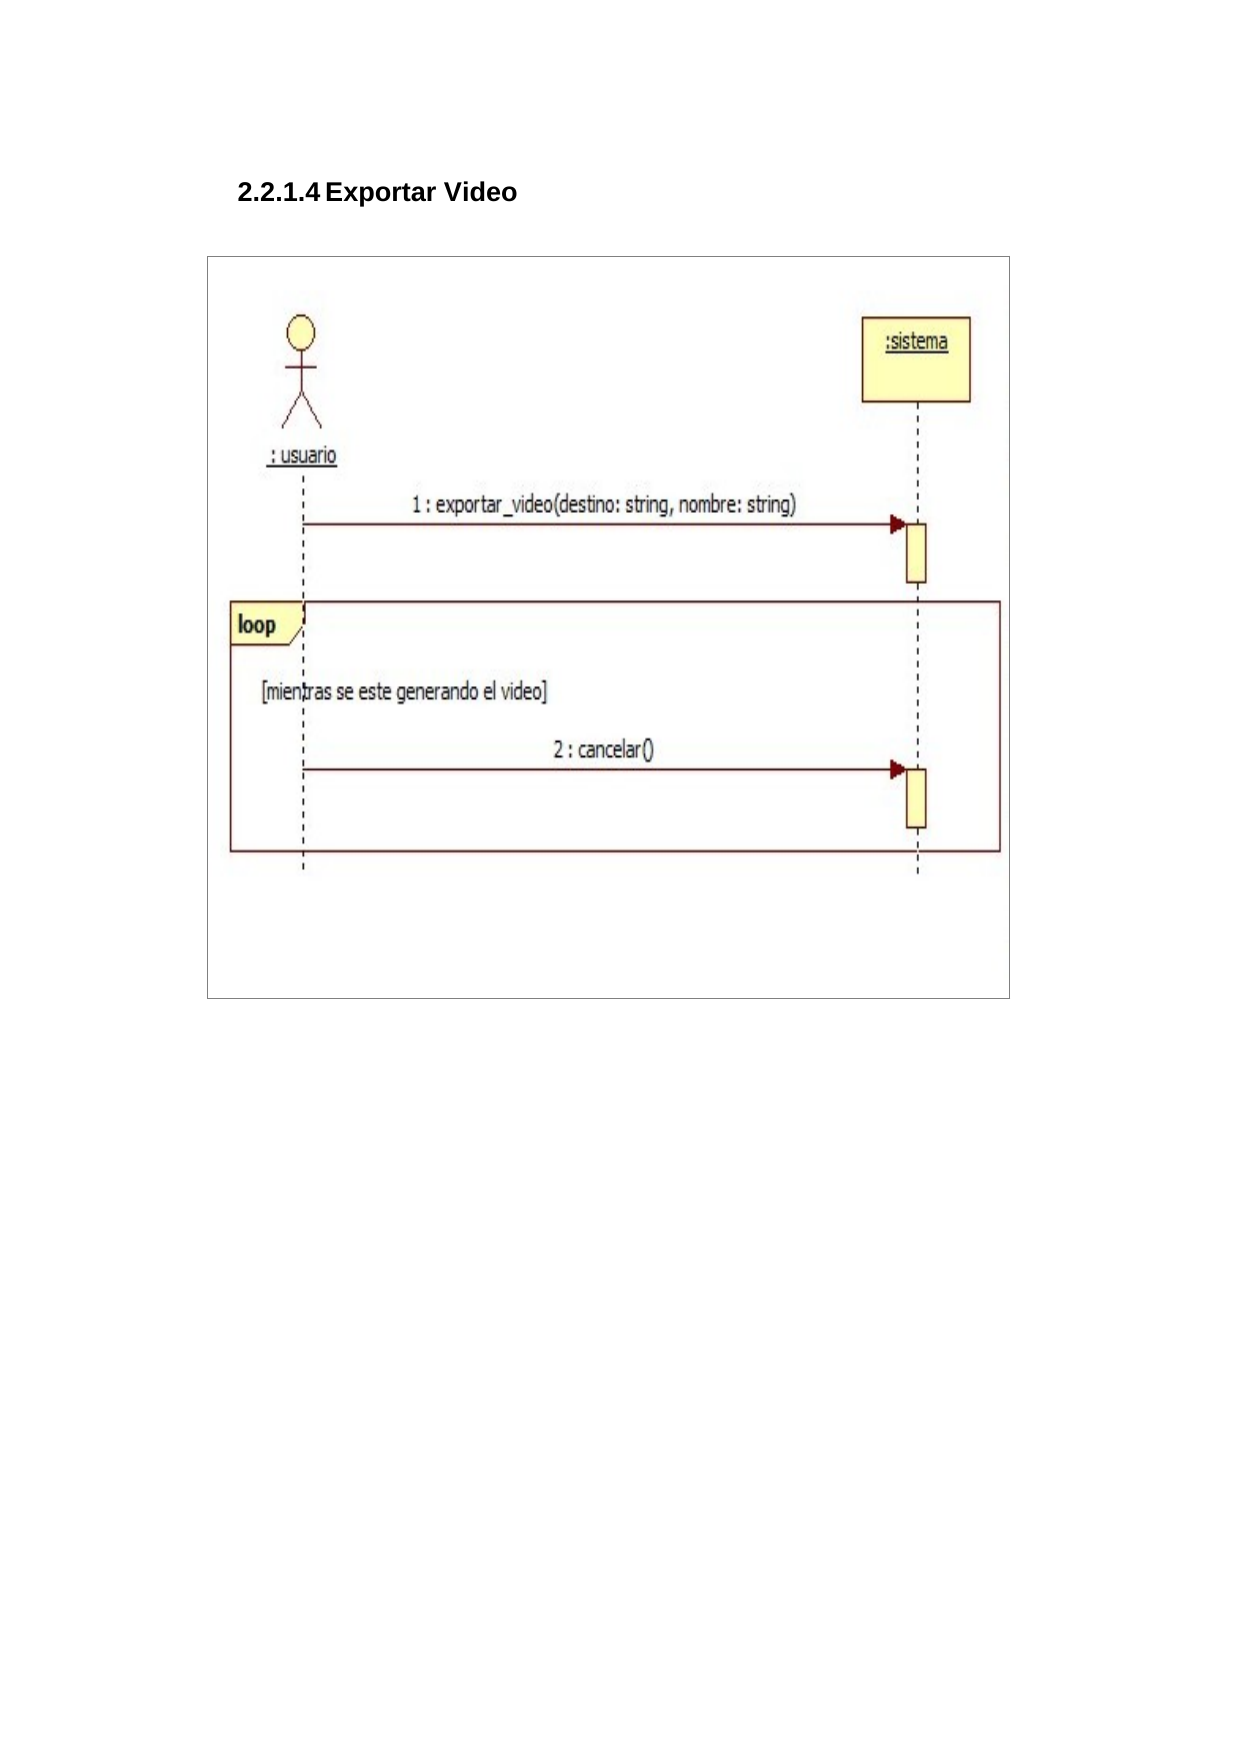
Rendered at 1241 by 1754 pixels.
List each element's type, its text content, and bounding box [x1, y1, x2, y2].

picture [208, 257, 1009, 997]
subtitle Exportar Video [237, 176, 1092, 208]
